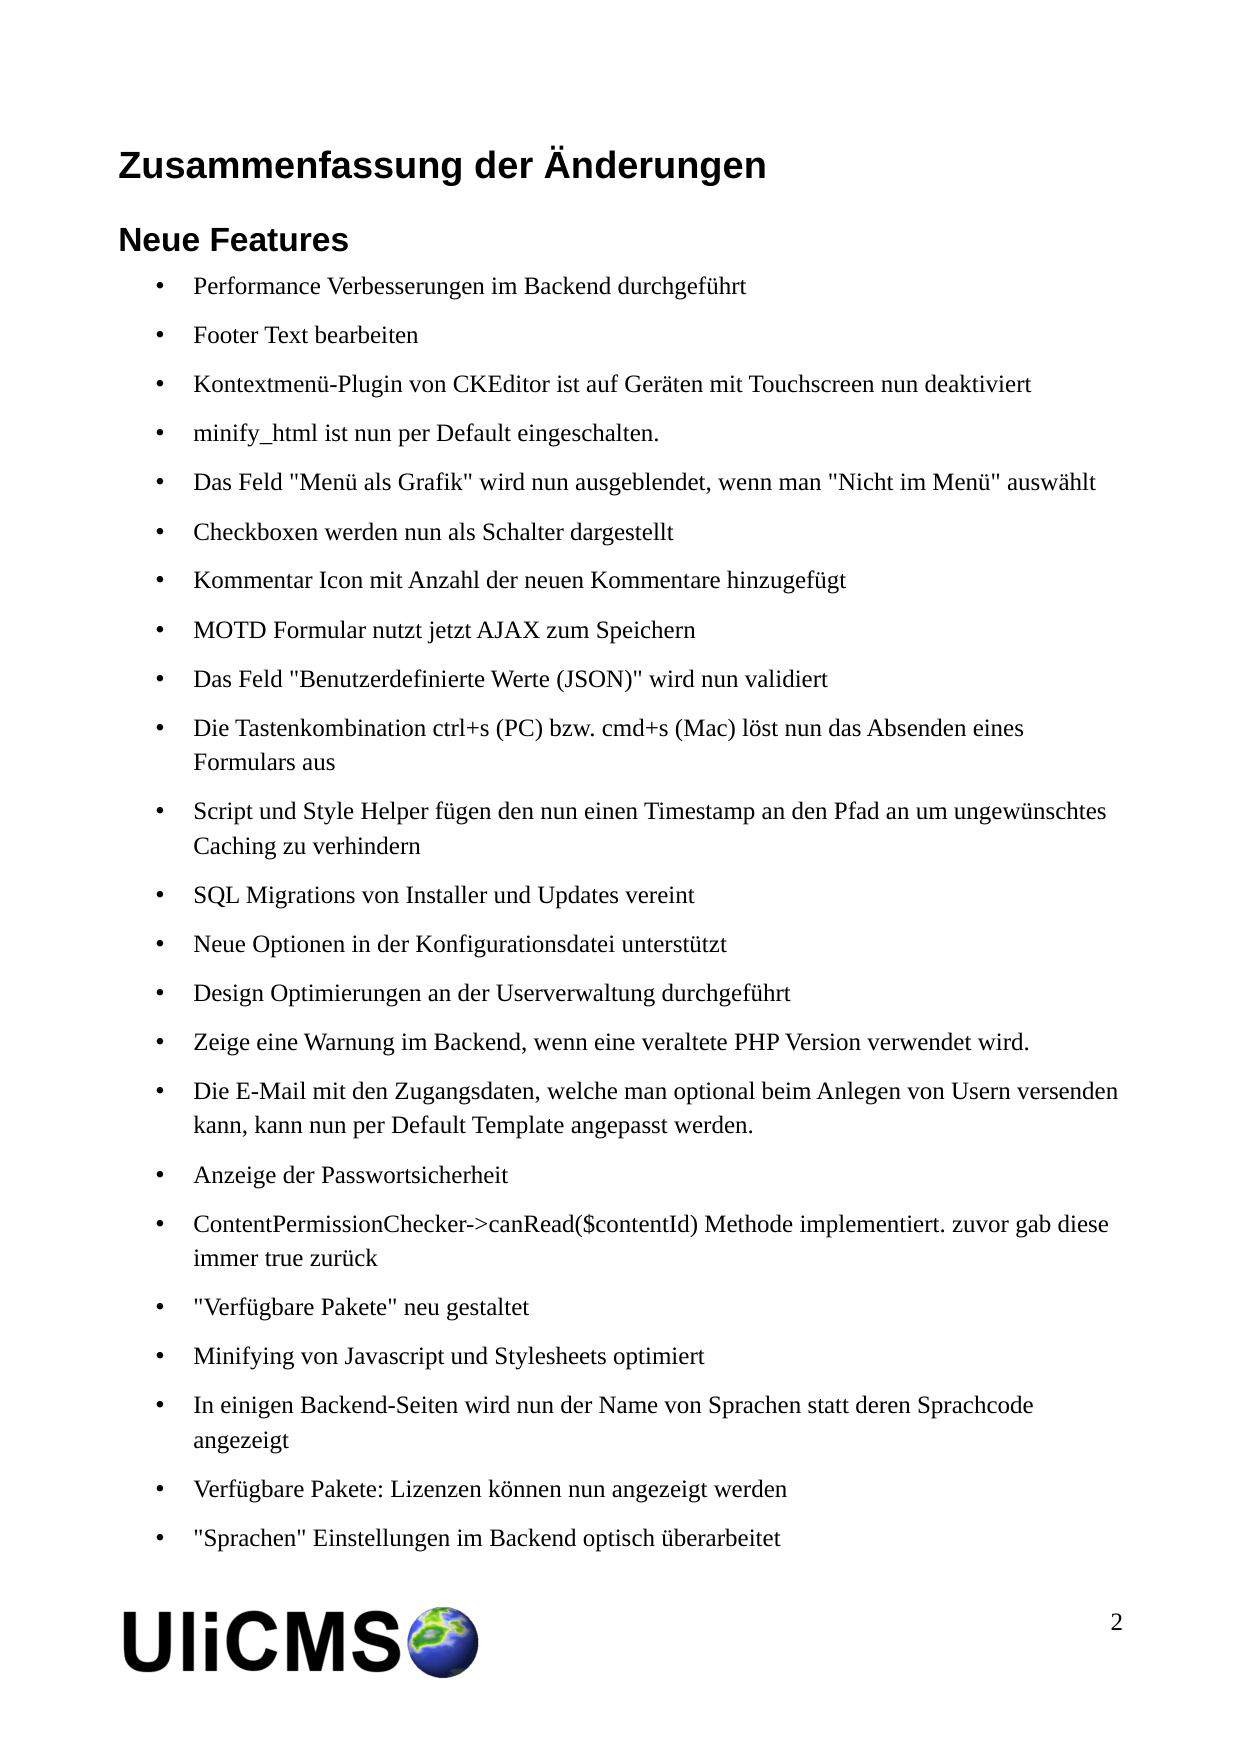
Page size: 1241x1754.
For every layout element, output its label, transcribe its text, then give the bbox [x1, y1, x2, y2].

list SQL Migrations von Installer und Updates vereint [156, 880, 1123, 909]
list In einigen Backend-Seiten wird nun der Name von Sprachen statt deren Sprachcode angezeigt [156, 1390, 1123, 1454]
subtitle Neue Features [118, 220, 1123, 259]
list "Sprachen" Einstellungen im Backend optisch überarbeitet [156, 1523, 1123, 1552]
list Performance Verbesserungen im Backend durchgeführt [156, 271, 1123, 300]
list Anzeige der Passwortsicherheit [156, 1160, 1123, 1188]
list Checkboxen werden nun als Schalter dargestellt [156, 517, 1123, 545]
list Minifying von Javascript und Stylesheets optimiert [156, 1341, 1123, 1370]
list Neue Optionen in der Konfigurationsdatei unterstützt [156, 929, 1123, 958]
list minify_html ist nun per Default eingeschalten. [156, 418, 1123, 447]
list Das Feld "Benutzerdefinierte Werte (JSON)" wird nun validiert [156, 664, 1123, 692]
list ContentPermissionChecker->canRead($contentId) Methode implementiert. zuvor gab diese immer true zurück [156, 1209, 1123, 1272]
list Die E-Mail mit den Zugangsdaten, welche man optional beim Anlegen von Usern versenden kann, kann nun per Default Template angepasst werden. [156, 1076, 1123, 1139]
list Das Feld "Menü als Grafik" wird nun ausgeblendet, wenn man "Nicht im Menü" auswählt [156, 467, 1123, 496]
list Kontextmenü-Plugin von CKEditor ist auf Geräten mit Touchscreen nun deaktiviert [156, 369, 1123, 398]
list Zeige eine Warnung im Backend, wenn eine veraltete PHP Version verwendet wird. [156, 1027, 1123, 1056]
list "Verfügbare Pakete" neu gestaltet [156, 1292, 1123, 1321]
picture [118, 1607, 479, 1681]
list MOTD Formular nutzt jetzt AJAX zum Speichern [156, 615, 1123, 643]
list Script und Style Helper fügen den nun einen Timestamp an den Pfad an um ungewünschtes Caching zu verhindern [156, 796, 1123, 859]
list Die Tastenkombination ctrl+s (PC) bzw. cmd+s (Mac) löst nun das Absenden eines Formulars aus [156, 713, 1123, 776]
list Footer Text bearbeiten [156, 320, 1123, 349]
list Kommentar Icon mit Anzahl der neuen Kommentare hinzugefügt [156, 566, 1123, 594]
list Design Optimierungen an der Userverwaltung durchgeführt [156, 978, 1123, 1007]
list Verfügbare Pakete: Lizenzen können nun angezeigt werden [156, 1474, 1123, 1503]
